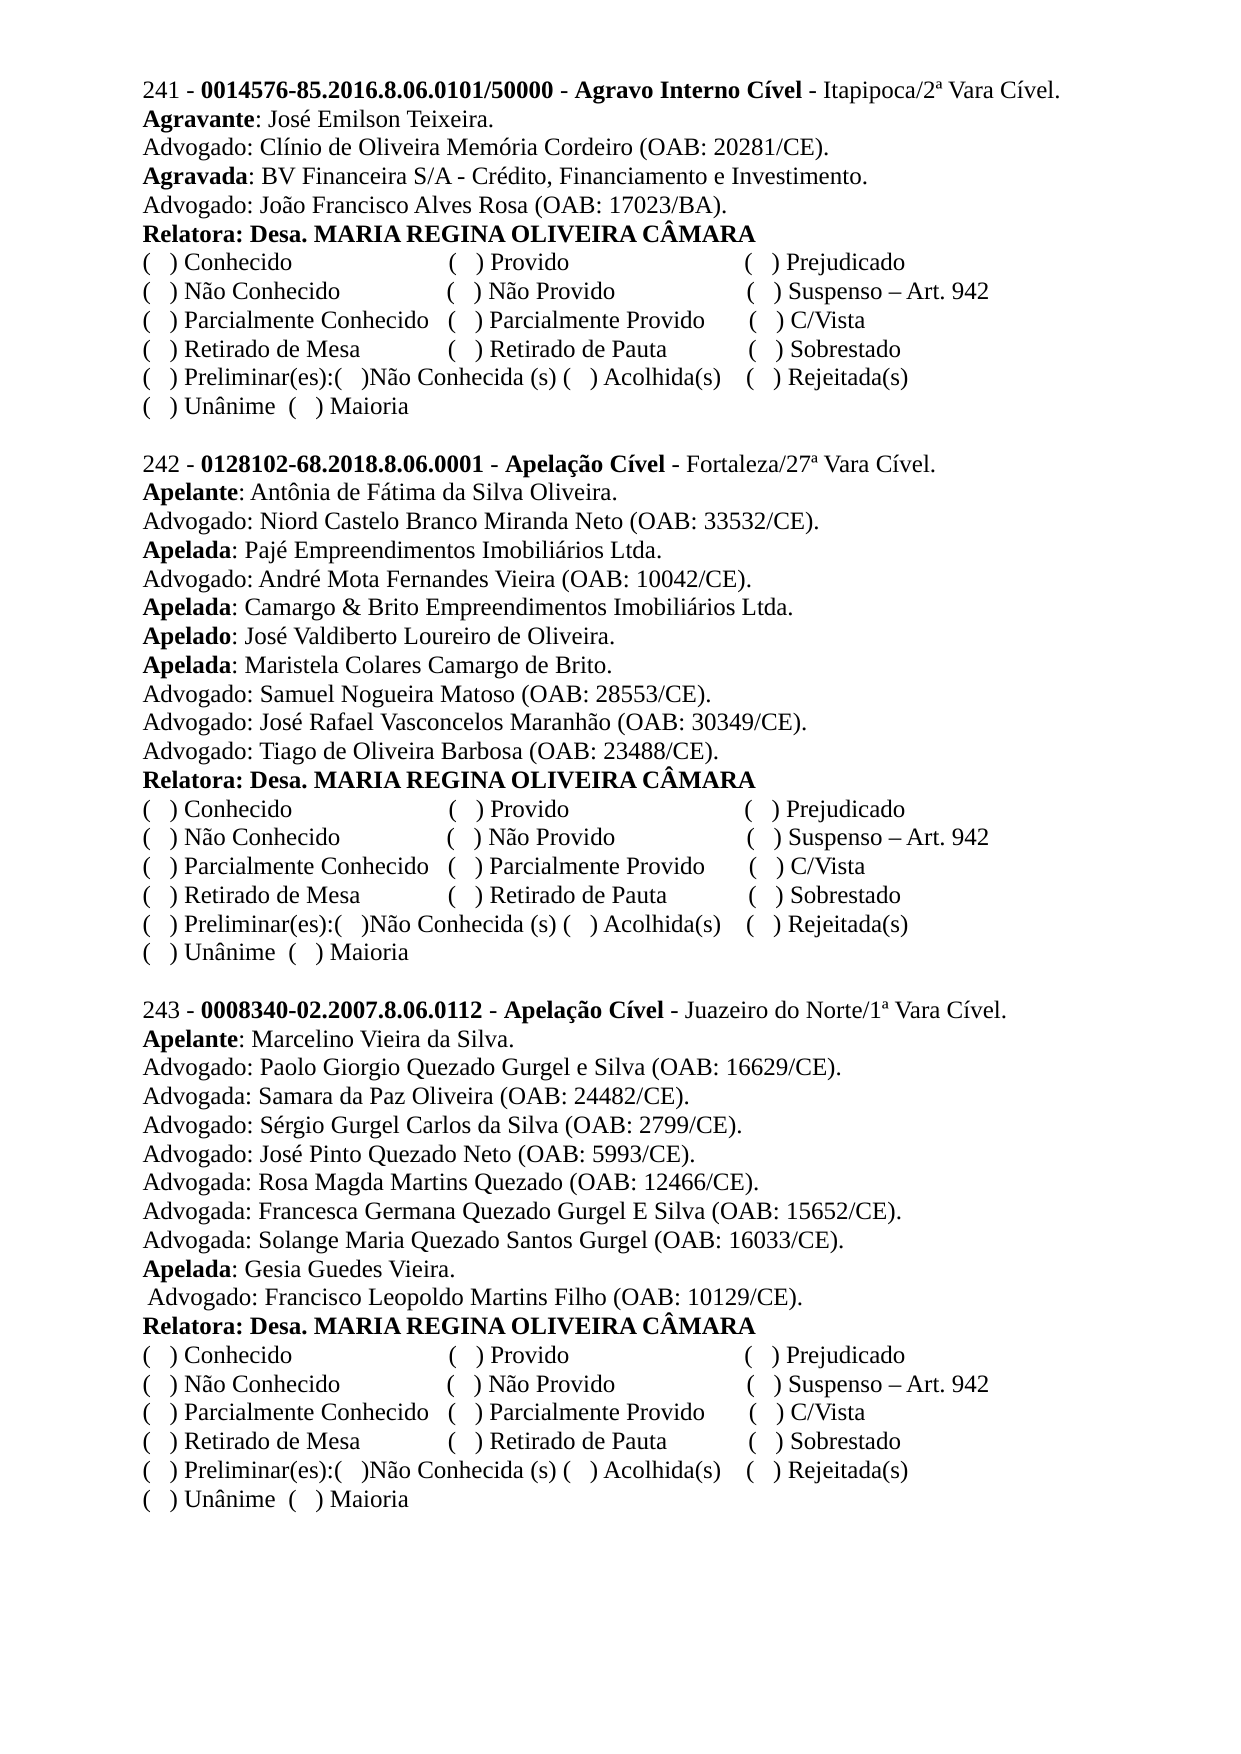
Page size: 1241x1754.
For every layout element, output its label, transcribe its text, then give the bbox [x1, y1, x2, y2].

text Agravante: José Emilson Teixeira. [142, 104, 1141, 132]
text Advogado: Sérgio Gurgel Carlos da Silva (OAB: 2799/CE). [142, 1110, 1141, 1139]
text Advogado: Paolo Giorgio Quezado Gurgel e Silva (OAB: 16629/CE). [142, 1052, 1141, 1081]
text Advogado: José Pinto Quezado Neto (OAB: 5993/CE). [142, 1139, 1141, 1167]
text Advogado: José Rafael Vasconcelos Maranhão (OAB: 30349/CE). [142, 707, 1141, 736]
text Apelada: Maristela Colares Camargo de Brito. [142, 650, 1141, 679]
text Apelado: José Valdiberto Loureiro de Oliveira. [142, 621, 1141, 650]
text Advogado: Samuel Nogueira Matoso (OAB: 28553/CE). [142, 679, 1141, 707]
text ( ) Unânime ( ) Maioria [142, 937, 1158, 966]
text Apelada: Pajé Empreendimentos Imobiliários Ltda. [142, 535, 1141, 564]
text ( ) Conhecido ( ) Provido ( ) Prejudicado [142, 247, 1141, 276]
text Advogado: Niord Castelo Branco Miranda Neto (OAB: 33532/CE). [142, 506, 1141, 535]
text ( ) Preliminar(es):( )Não Conhecida (s) ( ) Acolhida(s) ( ) Rejeitada(s) [142, 362, 1158, 391]
text ( ) Retirado de Mesa ( ) Retirado de Pauta ( ) Sobrestado [142, 880, 1158, 909]
text Advogado: Tiago de Oliveira Barbosa (OAB: 23488/CE). [142, 736, 1141, 765]
text ( ) Conhecido ( ) Provido ( ) Prejudicado [142, 1340, 1141, 1369]
text Relatora: Desa. MARIA REGINA OLIVEIRA CÂMARA [142, 219, 1141, 247]
text Agravada: BV Financeira S/A - Crédito, Financiamento e Investimento. [142, 161, 1141, 190]
text ( ) Não Conhecido ( ) Não Provido ( ) Suspenso – Art. 942 [142, 1369, 1158, 1397]
text 243 - 0008340-02.2007.8.06.0112 - Apelação Cível - Juazeiro do Norte/1ª Vara Cível. [142, 995, 1141, 1024]
text ( ) Não Conhecido ( ) Não Provido ( ) Suspenso – Art. 942 [142, 822, 1158, 851]
text Apelante: Antônia de Fátima da Silva Oliveira. [142, 477, 1141, 506]
text ( ) Conhecido ( ) Provido ( ) Prejudicado [142, 794, 1141, 822]
text ( ) Parcialmente Conhecido ( ) Parcialmente Provido ( ) C/Vista [142, 1397, 1158, 1426]
text ( ) Retirado de Mesa ( ) Retirado de Pauta ( ) Sobrestado [142, 1426, 1158, 1455]
text ( ) Unânime ( ) Maioria [142, 1484, 1158, 1512]
text Advogado: Francisco Leopoldo Martins Filho (OAB: 10129/CE). [142, 1282, 1141, 1311]
text Advogada: Rosa Magda Martins Quezado (OAB: 12466/CE). [142, 1167, 1141, 1196]
text 242 - 0128102-68.2018.8.06.0001 - Apelação Cível - Fortaleza/27ª Vara Cível. [142, 449, 1141, 477]
text Apelada: Camargo & Brito Empreendimentos Imobiliários Ltda. [142, 592, 1141, 621]
text ( ) Unânime ( ) Maioria [142, 391, 1158, 420]
text Advogado: Clínio de Oliveira Memória Cordeiro (OAB: 20281/CE). [142, 132, 1141, 161]
text ( ) Retirado de Mesa ( ) Retirado de Pauta ( ) Sobrestado [142, 334, 1158, 362]
text Advogada: Francesca Germana Quezado Gurgel E Silva (OAB: 15652/CE). [142, 1196, 1141, 1225]
text Relatora: Desa. MARIA REGINA OLIVEIRA CÂMARA [142, 765, 1141, 794]
text ( ) Parcialmente Conhecido ( ) Parcialmente Provido ( ) C/Vista [142, 305, 1158, 334]
text Advogada: Solange Maria Quezado Santos Gurgel (OAB: 16033/CE). [142, 1225, 1141, 1254]
text ( ) Parcialmente Conhecido ( ) Parcialmente Provido ( ) C/Vista [142, 851, 1158, 880]
text ( ) Preliminar(es):( )Não Conhecida (s) ( ) Acolhida(s) ( ) Rejeitada(s) [142, 1455, 1158, 1484]
text Advogado: João Francisco Alves Rosa (OAB: 17023/BA). [142, 190, 1141, 219]
text Apelante: Marcelino Vieira da Silva. [142, 1024, 1141, 1052]
text Advogado: André Mota Fernandes Vieira (OAB: 10042/CE). [142, 564, 1141, 592]
text 241 - 0014576-85.2016.8.06.0101/50000 - Agravo Interno Cível - Itapipoca/2ª Vara Cível. [142, 75, 1141, 104]
text Apelada: Gesia Guedes Vieira. [142, 1254, 1141, 1282]
text ( ) Não Conhecido ( ) Não Provido ( ) Suspenso – Art. 942 [142, 276, 1158, 305]
text Advogada: Samara da Paz Oliveira (OAB: 24482/CE). [142, 1081, 1141, 1110]
text ( ) Preliminar(es):( )Não Conhecida (s) ( ) Acolhida(s) ( ) Rejeitada(s) [142, 909, 1158, 937]
text Relatora: Desa. MARIA REGINA OLIVEIRA CÂMARA [142, 1311, 1141, 1340]
